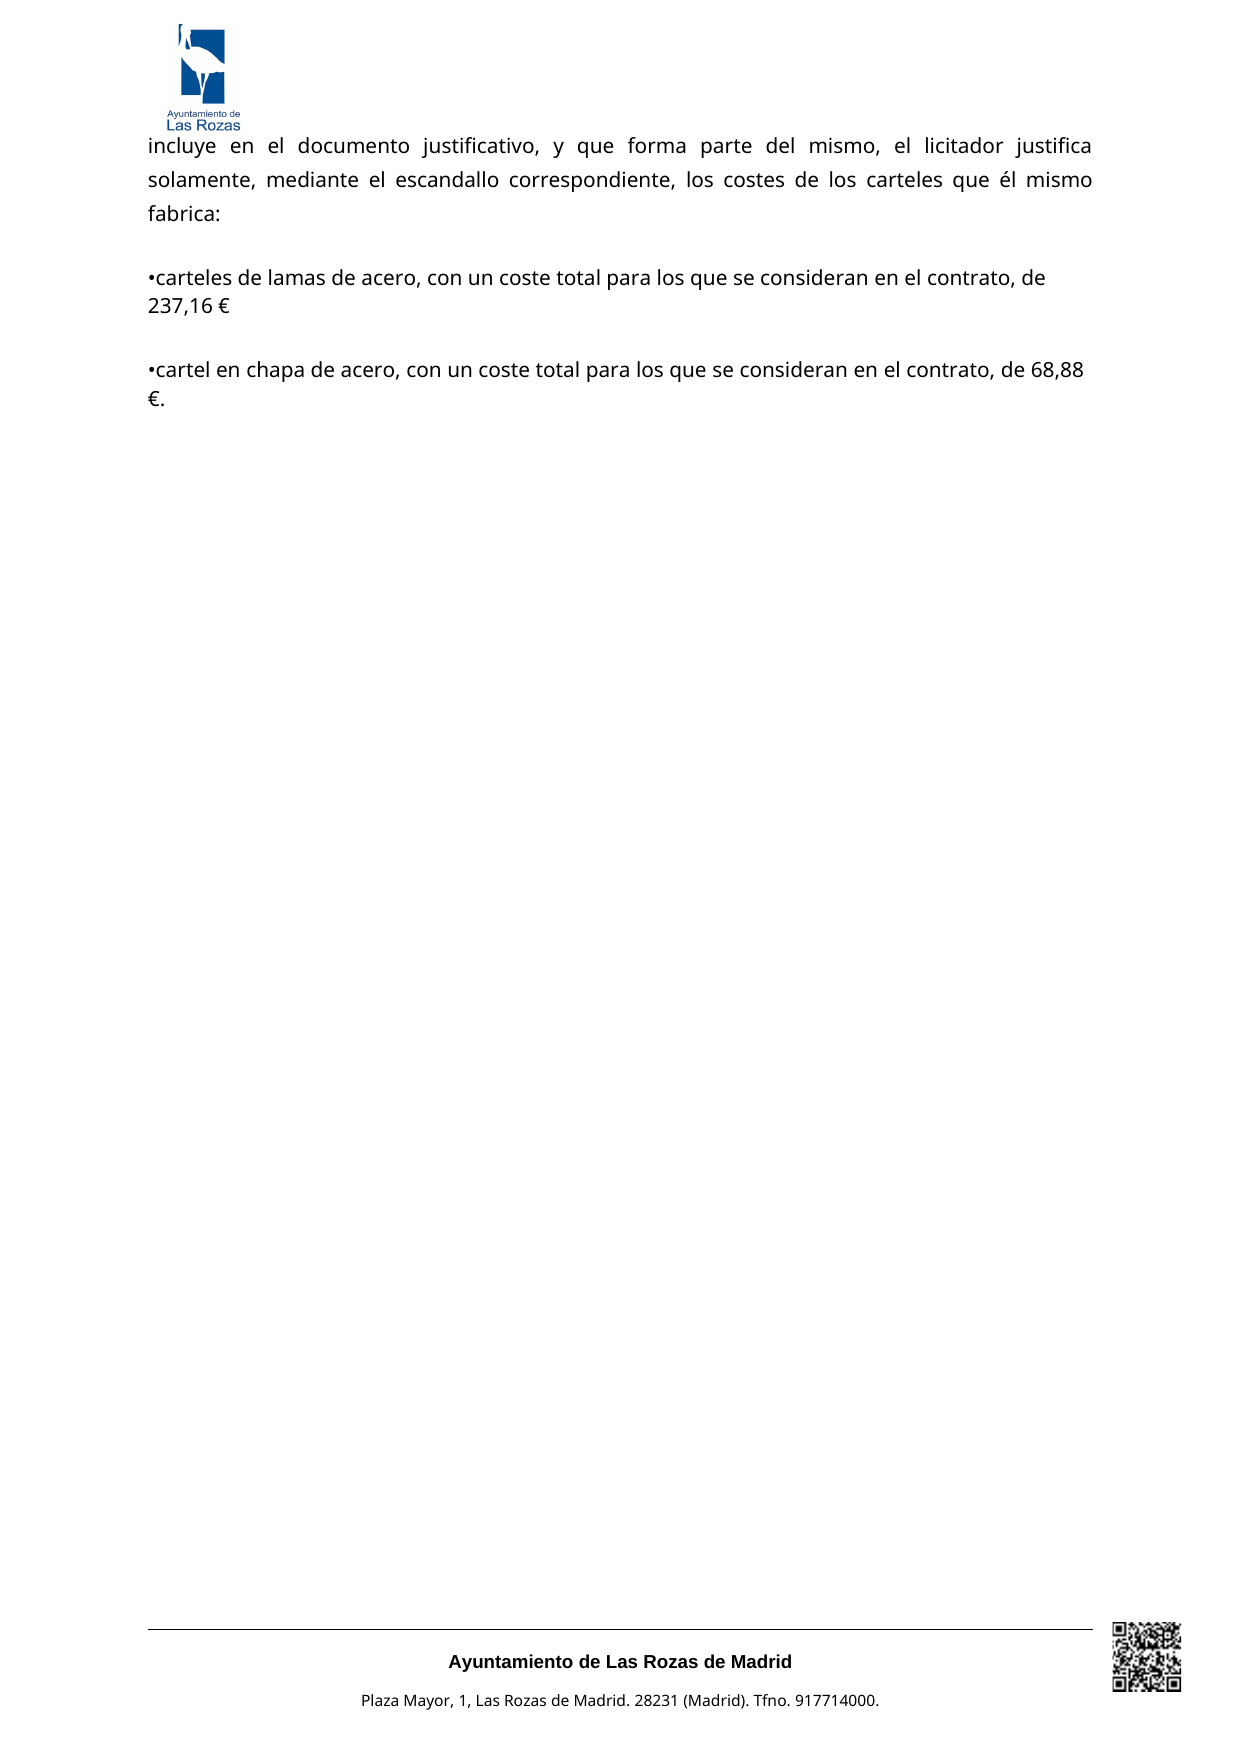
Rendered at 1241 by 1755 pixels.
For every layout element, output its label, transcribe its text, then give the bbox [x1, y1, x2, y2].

text •cartel en chapa de acero, con un coste total para los que se consideran en el contrato, de 68,88 €. [148, 356, 1105, 412]
text incluye en el documento justificativo, y que forma parte del mismo, el licitador justifica solamente, mediante el escandallo correspondiente, los costes de los carteles que él mismo fabrica: [148, 131, 1093, 228]
text •carteles de lamas de acero, con un coste total para los que se consideran en el contrato, de 237,16 € [148, 263, 1105, 320]
